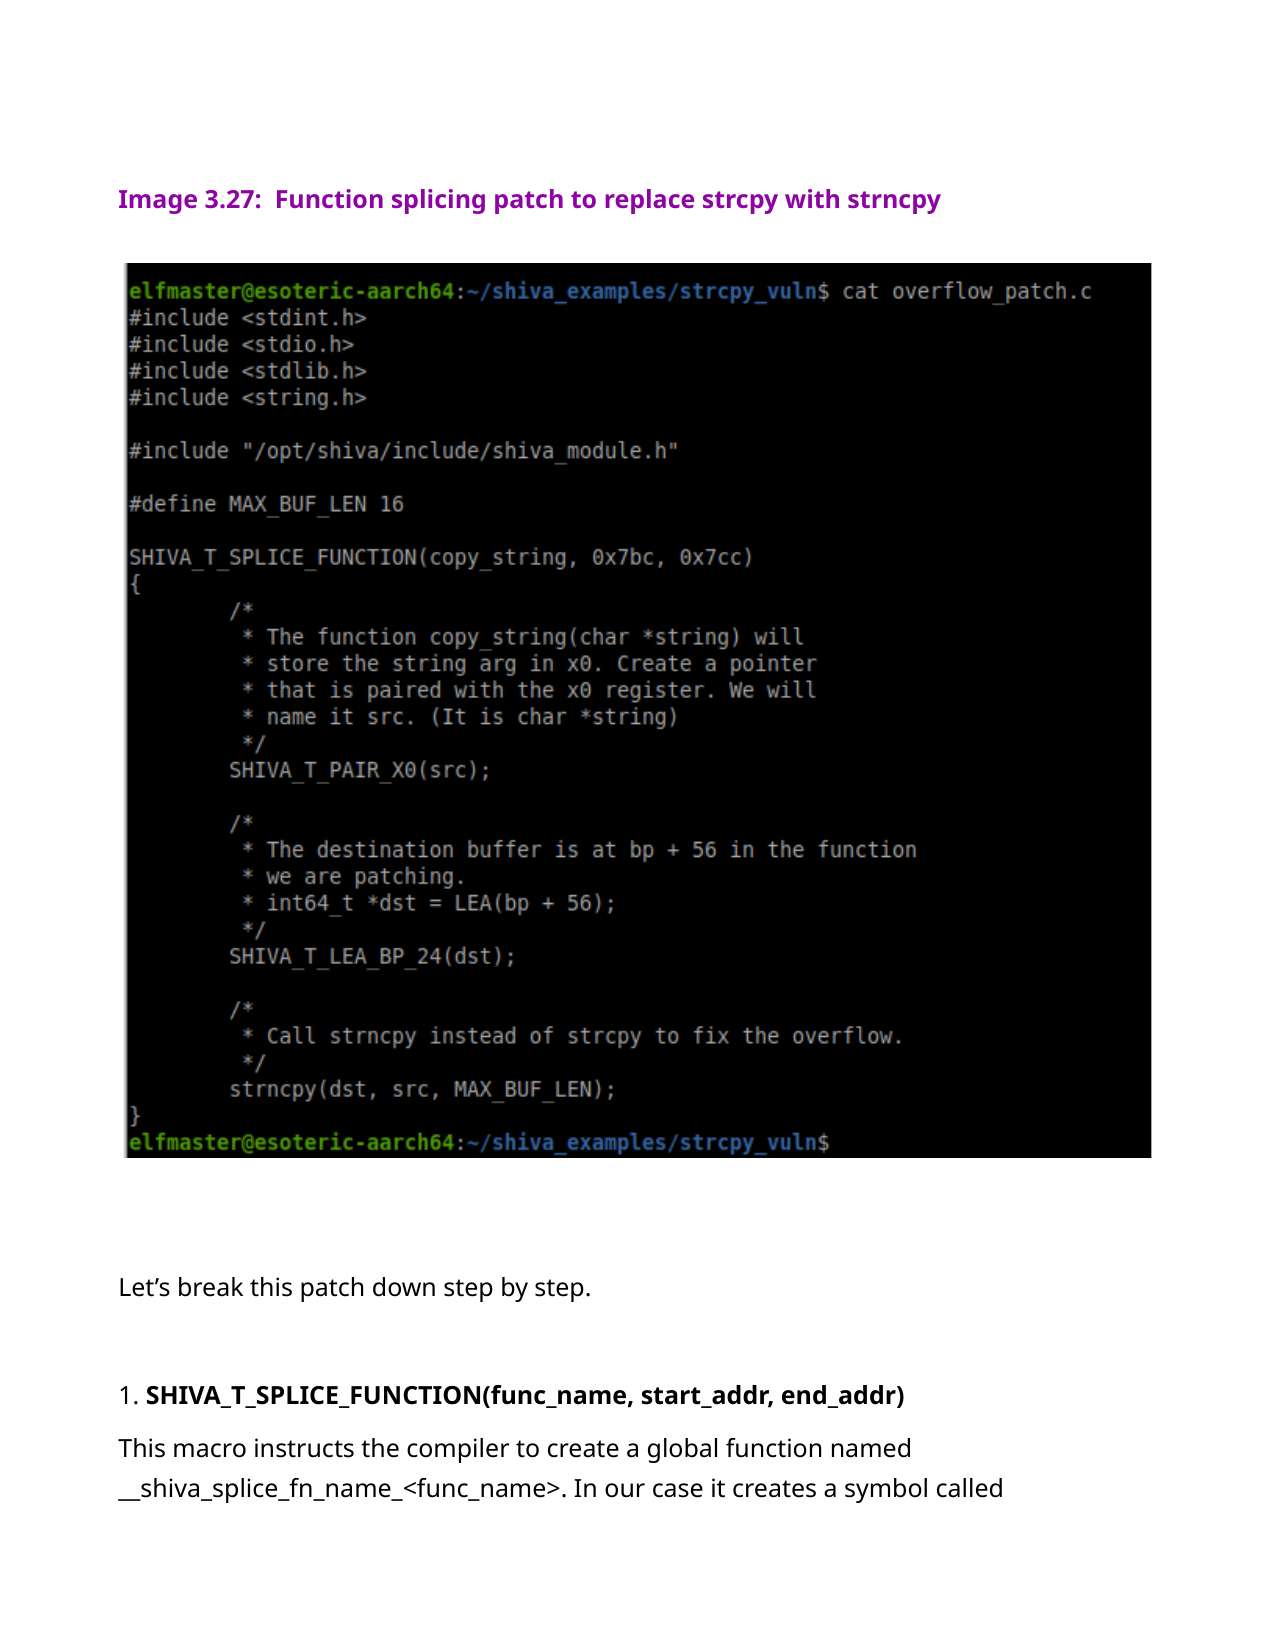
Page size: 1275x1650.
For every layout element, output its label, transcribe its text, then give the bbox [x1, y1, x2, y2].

text 1. SHIVA_T_SPLICE_FUNCTION(func_name, start_addr, end_addr) [118, 1377, 1157, 1411]
text Image 3.27: Function splicing patch to replace strcpy with strncpy [118, 182, 1157, 216]
picture [123, 263, 1152, 1158]
text Let’s break this patch down step by step. [118, 1270, 1157, 1304]
text This macro instructs the compiler to create a global function named __shiva_splice_fn_name_<func_name>. In our case it creates a symbol called [118, 1431, 1157, 1504]
